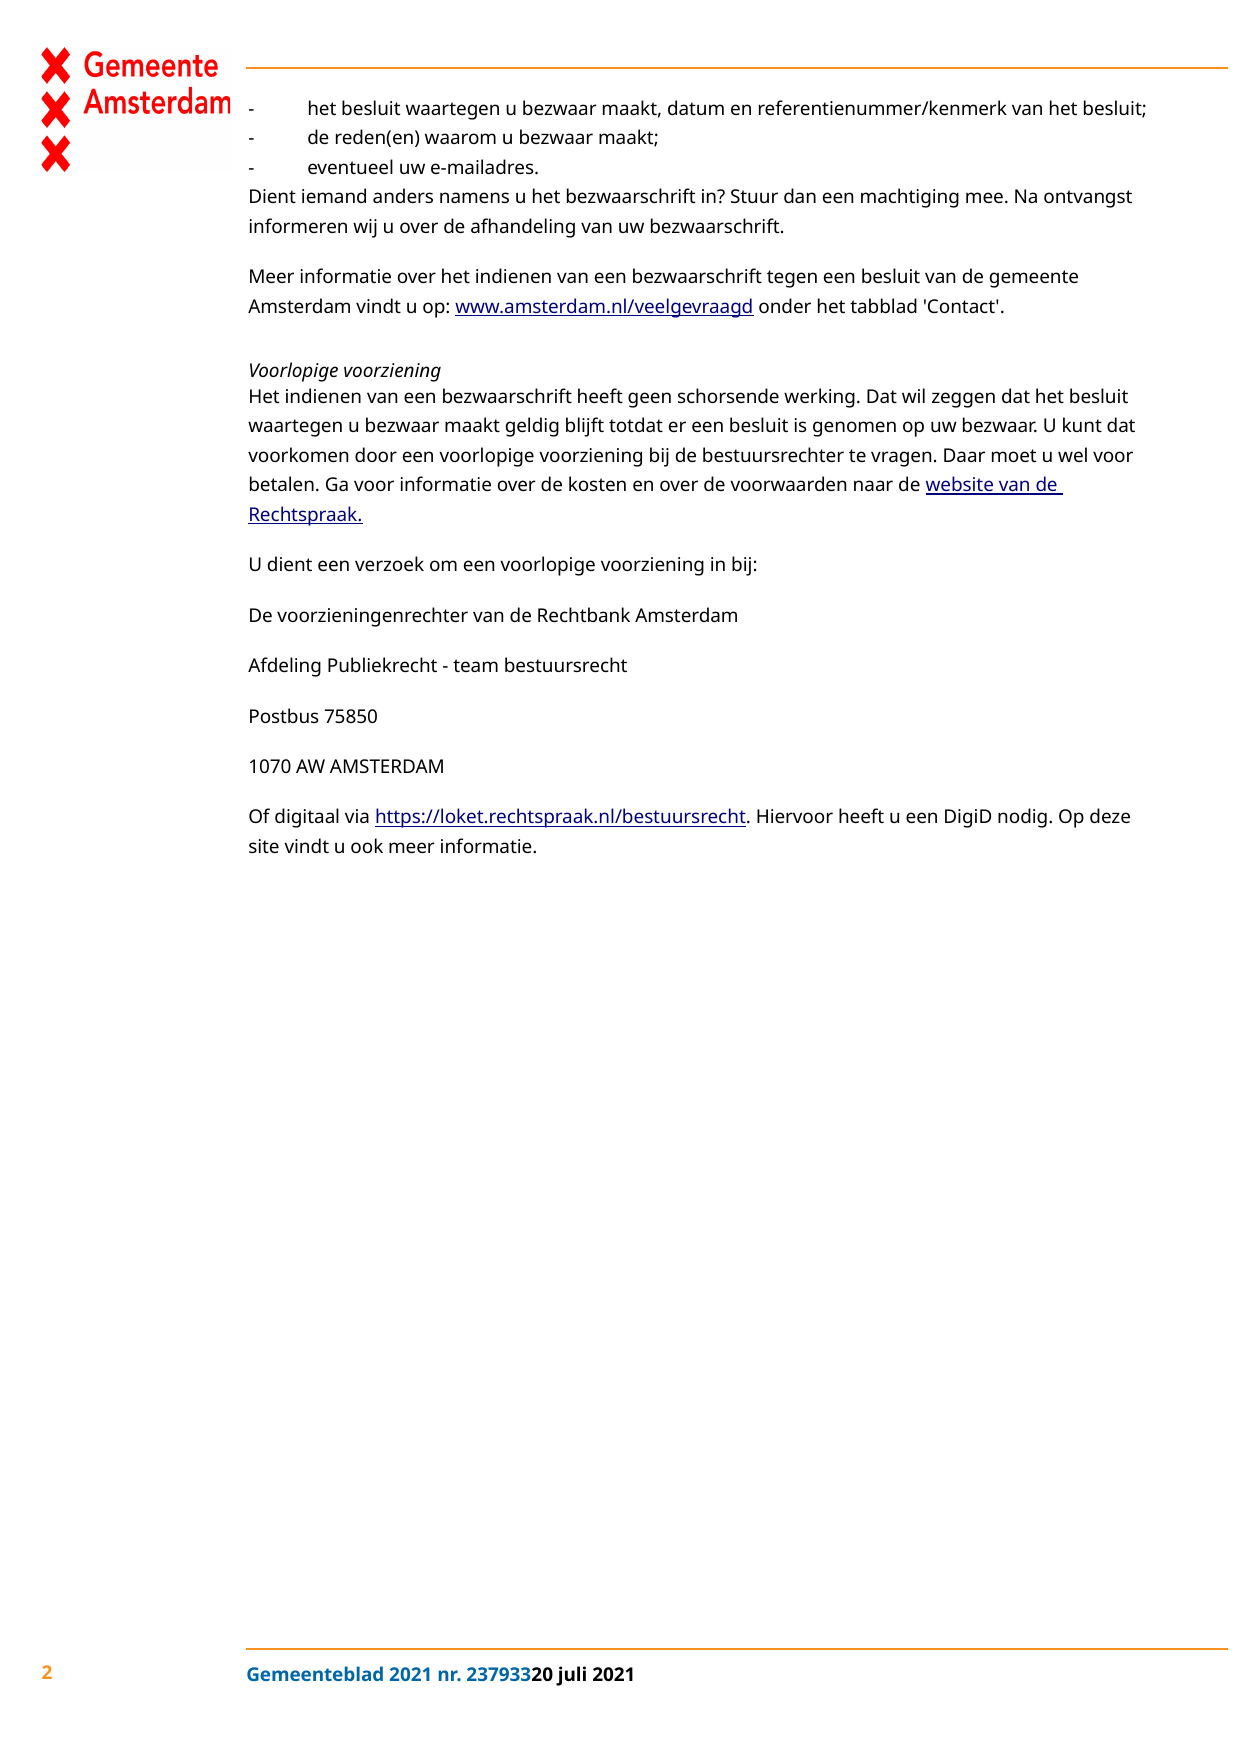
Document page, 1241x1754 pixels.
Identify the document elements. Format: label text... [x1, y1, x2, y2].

text Meer informatie over het indienen van een bezwaarschrift tegen een besluit van de gemeente Amsterdam vindt u op: www.amsterdam.nl/veelgevraagd onder het tabblad 'Contact'. [248, 263, 1152, 319]
text Afdeling Publiekrecht - team bestuursrecht [248, 652, 1152, 678]
text U dient een verzoek om een voorlopige voorziening in bij: [248, 552, 1152, 577]
text Het indienen van een bezwaarschrift heeft geen schorsende werking. Dat wil zeggen dat het besluit waartegen u bezwaar maakt geldig blijft totdat er een besluit is genomen op uw bezwaar. U kunt dat voorkomen door een voorlopige voorziening bij de bestuursrechter te vragen. Daar moet u wel voor betalen. Ga voor informatie over de kosten en over de voorwaarden naar de website van de Rechtspraak. [248, 383, 1152, 527]
text 1070 AW AMSTERDAM [248, 753, 1152, 779]
picture [41, 47, 231, 172]
text De voorzieningenrechter van de Rechtbank Amsterdam [248, 602, 1152, 628]
list de reden(en) waarom u bezwaar maakt; [248, 124, 1152, 150]
text Of digitaal via https://loket.rechtspraak.nl/bestuursrecht. Hiervoor heeft u een DigiD nodig. Op deze site vindt u ook meer informatie. [248, 804, 1152, 859]
list het besluit waartegen u bezwaar maakt, datum en referentienummer/kenmerk van het besluit; [248, 95, 1152, 121]
list eventueel uw e-mailadres. [248, 154, 1152, 180]
text Postbus 75850 [248, 703, 1152, 728]
text Dient iemand anders namens u het bezwaarschrift in? Stuur dan een machtiging mee. Na ontvangst informeren wij u over de afhandeling van uw bezwaarschrift. [248, 183, 1152, 239]
text Voorlopige voorziening [248, 357, 1152, 383]
